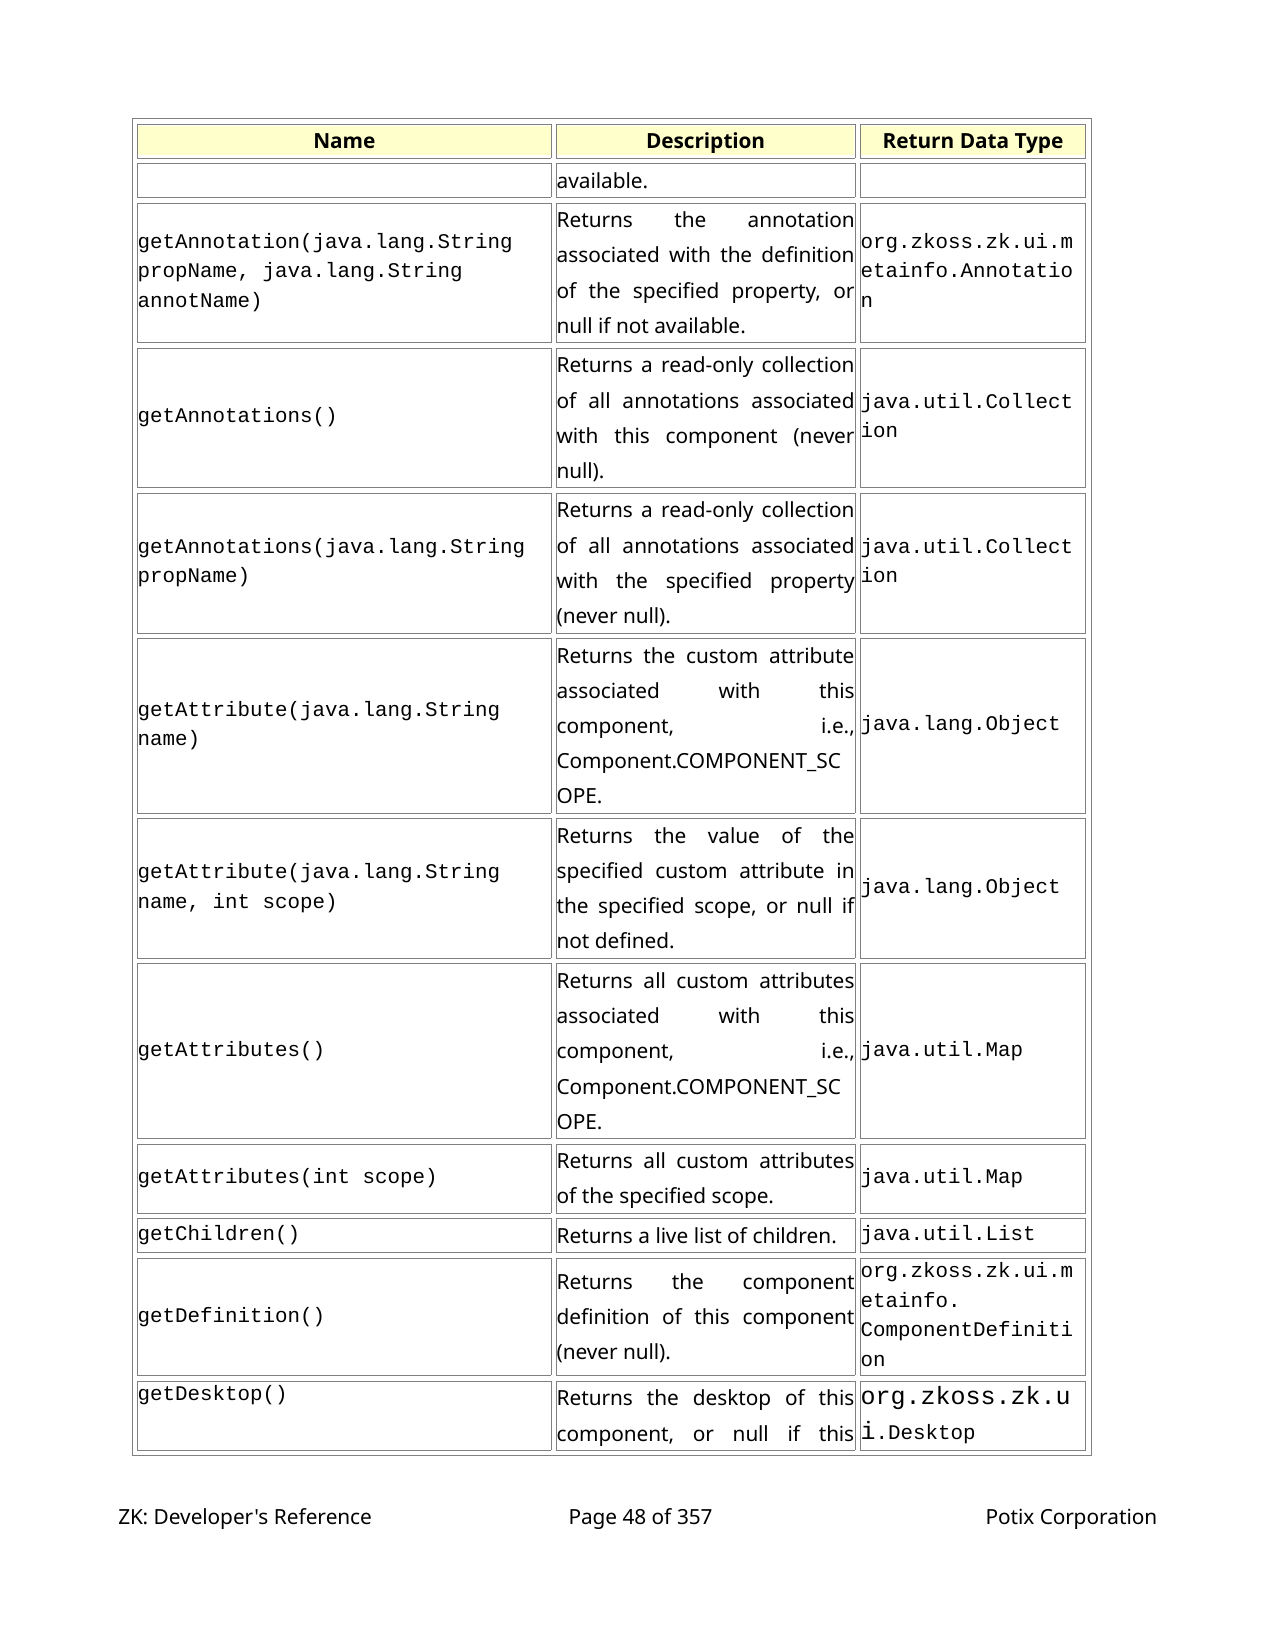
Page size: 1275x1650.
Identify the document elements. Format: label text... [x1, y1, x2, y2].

table_cell Returns a read-only collection of all annotations associated with the specified property (never null). [554, 487, 857, 632]
table_cell Returns the annotation associated with the definition of the specified property, or null if not available. [554, 197, 857, 342]
table_cell getAnnotation(java.lang.String propName, java.lang.String annotName) [134, 197, 553, 342]
table_cell getDesktop() [134, 1375, 553, 1450]
table_cell java.lang.Object [858, 633, 1088, 813]
table_cell getAttribute(java.lang.String name, int scope) [134, 813, 553, 958]
table_cell getChildren() [134, 1213, 553, 1252]
table_cell Returns all custom attributes of the specified scope. [554, 1138, 857, 1213]
table_cell [134, 158, 553, 197]
table_cell java.util.Map [858, 1138, 1088, 1213]
table_header Return Data Type [858, 119, 1088, 158]
table_cell Returns a read-only collection of all annotations associated with this component (never null). [554, 342, 857, 487]
table_cell java.util.Collection [858, 342, 1088, 487]
table_cell Returns the custom attribute associated with this component, i.e., Component.COMPONENT_SCOPE. [554, 633, 857, 813]
table_cell [858, 158, 1088, 197]
table_cell Returns all custom attributes associated with this component, i.e., Component.COMPONENT_SCOPE. [554, 958, 857, 1138]
table_cell getAttributes(int scope) [134, 1138, 553, 1213]
table_header Description [554, 119, 857, 158]
table_cell Returns a live list of children. [554, 1213, 857, 1252]
table_cell org.zkoss.zk.ui.metainfo. ComponentDefinition [858, 1252, 1088, 1375]
table_cell java.util.Collection [858, 487, 1088, 632]
table_cell getAnnotations(java.lang.String propName) [134, 487, 553, 632]
table_cell org.zkoss.zk.ui.metainfo.Annotation [858, 197, 1088, 342]
table_cell getDefinition() [134, 1252, 553, 1375]
table_cell getAttributes() [134, 958, 553, 1138]
table_header Name [134, 119, 553, 158]
table_cell Returns the value of the specified custom attribute in the specified scope, or null if not defined. [554, 813, 857, 958]
table_cell org.zkoss.zk.ui.Desktop [858, 1375, 1088, 1450]
table_cell getAttribute(java.lang.String name) [134, 633, 553, 813]
table_cell getAnnotations() [134, 342, 553, 487]
table_cell java.lang.Object [858, 813, 1088, 958]
table_cell Returns the component definition of this component (never null). [554, 1252, 857, 1375]
table_cell java.util.List [858, 1213, 1088, 1252]
table_cell java.util.Map [858, 958, 1088, 1138]
table_cell Returns the desktop of this component, or null if this [554, 1375, 857, 1450]
table_cell available. [554, 158, 857, 197]
